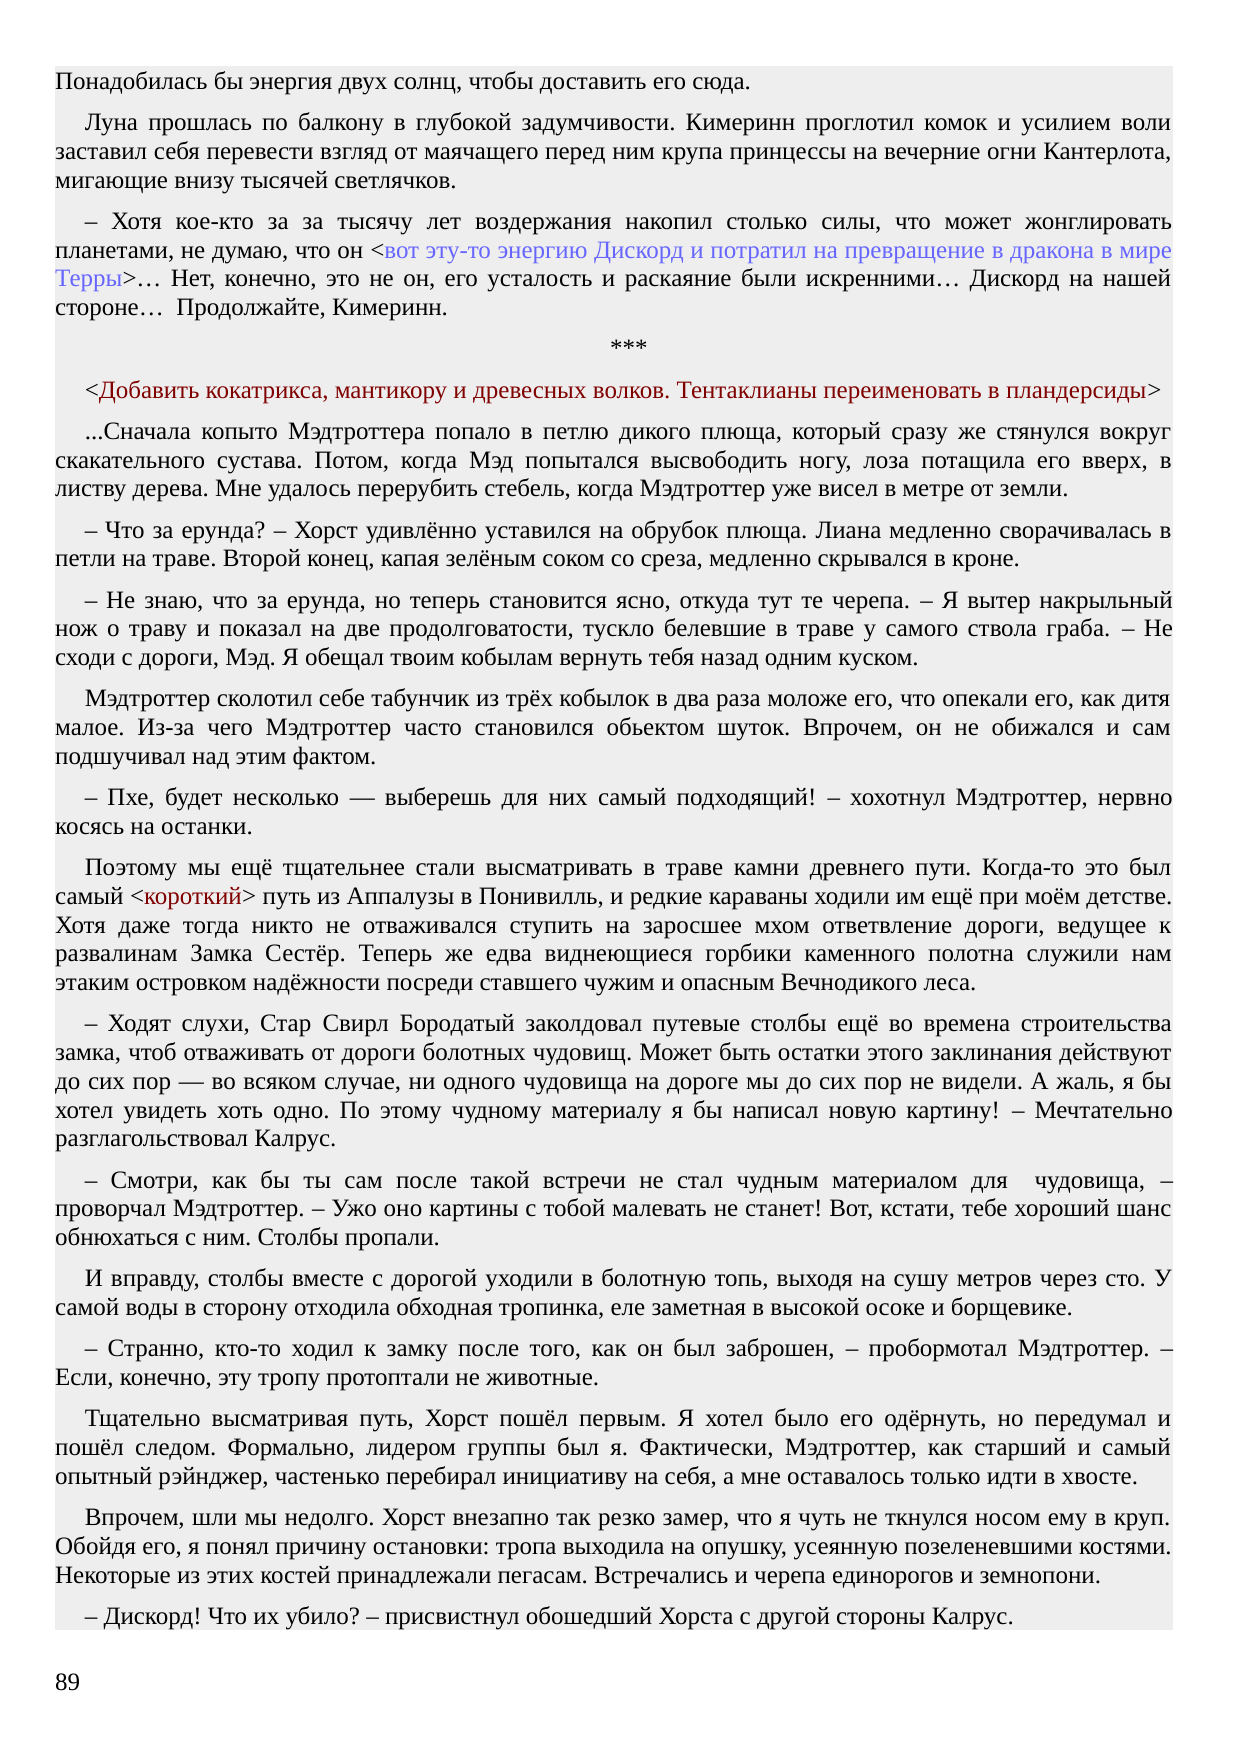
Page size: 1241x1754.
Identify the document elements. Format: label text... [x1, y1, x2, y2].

text И вправду, столбы вместе с дорогой уходили в болотную топь, выходя на сушу метров через сто. У самой воды в сторону отходила обходная тропинка, еле заметная в высокой осоке и борщевике. [55, 1263, 1173, 1321]
text Поэтому мы ещё тщательнее стали высматривать в траве камни древнего пути. Когда-то это был самый <короткий> путь из Аппалузы в Понивилль, и редкие караваны ходили им ещё при моём детстве. Хотя даже тогда никто не отваживался ступить на заросшее мхом ответвление дороги, ведущее к развалинам Замка Сестёр. Теперь же едва виднеющиеся горбики каменного полотна служили нам этаким островком надёжности посреди ставшего чужим и опасным Вечнодикого леса. [55, 852, 1173, 996]
text ...Сначала копыто Мэдтроттера попало в петлю дикого плюща, который сразу же стянулся вокруг скакательного сустава. Потом, когда Мэд попытался высвободить ногу, лоза потащила его вверх, в листву дерева. Мне удалось перерубить стебель, когда Мэдтроттер уже висел в метре от земли. [55, 416, 1173, 502]
text Тщательно высматривая путь, Хорст пошёл первым. Я хотел было его одёрнуть, но передумал и пошёл следом. Формально, лидером группы был я. Фактически, Мэдтроттер, как старший и самый опытный рэйнджер, частенько перебирал инициативу на себя, а мне оставалось только идти в хвосте. [55, 1403, 1173, 1490]
text – Пхе, будет несколько — выберешь для них самый подходящий! – хохотнул Мэдтроттер, нервно косясь на останки. [55, 782, 1173, 840]
text *** [55, 333, 1173, 362]
text – Дискорд! Что их убило? – присвистнул обошедший Хорста с другой стороны Калрус. [55, 1601, 1173, 1630]
text – Странно, кто-то ходил к замку после того, как он был заброшен, – пробормотал Мэдтроттер. – Если, конечно, эту тропу протоптали не животные. [55, 1333, 1173, 1391]
text – Смотри, как бы ты сам после такой встречи не стал чудным материалом для чудовища, – проворчал Мэдтроттер. – Ужо оно картины с тобой малевать не станет! Вот, кстати, тебе хороший шанс обнюхаться с ним. Столбы пропали. [55, 1165, 1173, 1251]
text Впрочем, шли мы недолго. Хорст внезапно так резко замер, что я чуть не ткнулся носом ему в круп. Обойдя его, я понял причину остановки: тропа выходила на опушку, усеянную позеленевшими костями. Некоторые из этих костей принадлежали пегасам. Встречались и черепа единорогов и земнопони. [55, 1502, 1173, 1588]
text Понадобилась бы энергия двух солнц, чтобы доставить его сюда. [55, 66, 1173, 95]
text – Что за ерунда? – Хорст удивлённо уставился на обрубок плюща. Лиана медленно сворачивалась в петли на траве. Второй конец, капая зелёным соком со среза, медленно скрывался в кроне. [55, 515, 1173, 572]
text Мэдтроттер сколотил себе табунчик из трёх кобылок в два раза моложе его, что опекали его, как дитя малое. Из-за чего Мэдтроттер часто становился обьектом шуток. Впрочем, он не обижался и сам подшучивал над этим фактом. [55, 683, 1173, 770]
text Луна прошлась по балкону в глубокой задумчивости. Кимеринн проглотил комок и усилием воли заставил себя перевести взгляд от маячащего перед ним крупа принцессы на вечерние огни Кантерлота, мигающие внизу тысячей светлячков. [55, 107, 1173, 193]
text – Хотя кое-кто за за тысячу лет воздержания накопил столько силы, что может жонглировать планетами, не думаю, что он <вот эту-то энергию Дискорд и потратил на превращение в дракона в мире Терры>… Нет, конечно, это не он, его усталость и раскаяние были искренними… Дискорд на нашей стороне… Продолжайте, Кимеринн. [55, 206, 1173, 321]
text – Ходят слухи, Стар Cвирл Бородатый заколдовал путевые столбы ещё во времена строительства замка, чтоб отваживать от дороги болотных чудовищ. Может быть остатки этого заклинания действуют до сих пор — во всяком случае, ни одного чудовища на дороге мы до сих пор не видели. А жаль, я бы хотел увидеть хоть одно. По этому чудному материалу я бы написал новую картину! – Мечтательно разглагольствовал Калрус. [55, 1008, 1173, 1152]
text <Добавить кокатрикса, мантикору и древесных волков. Тентаклианы переименовать в пландерсиды> [55, 375, 1173, 403]
text – Не знаю, что за ерунда, но теперь становится ясно, откуда тут те черепа. – Я вытер накрыльный нож о траву и показал на две продолговатости, тускло белевшие в траве у самого ствола граба. – Не сходи с дороги, Мэд. Я обещал твоим кобылам вернуть тебя назад одним куском. [55, 585, 1173, 671]
